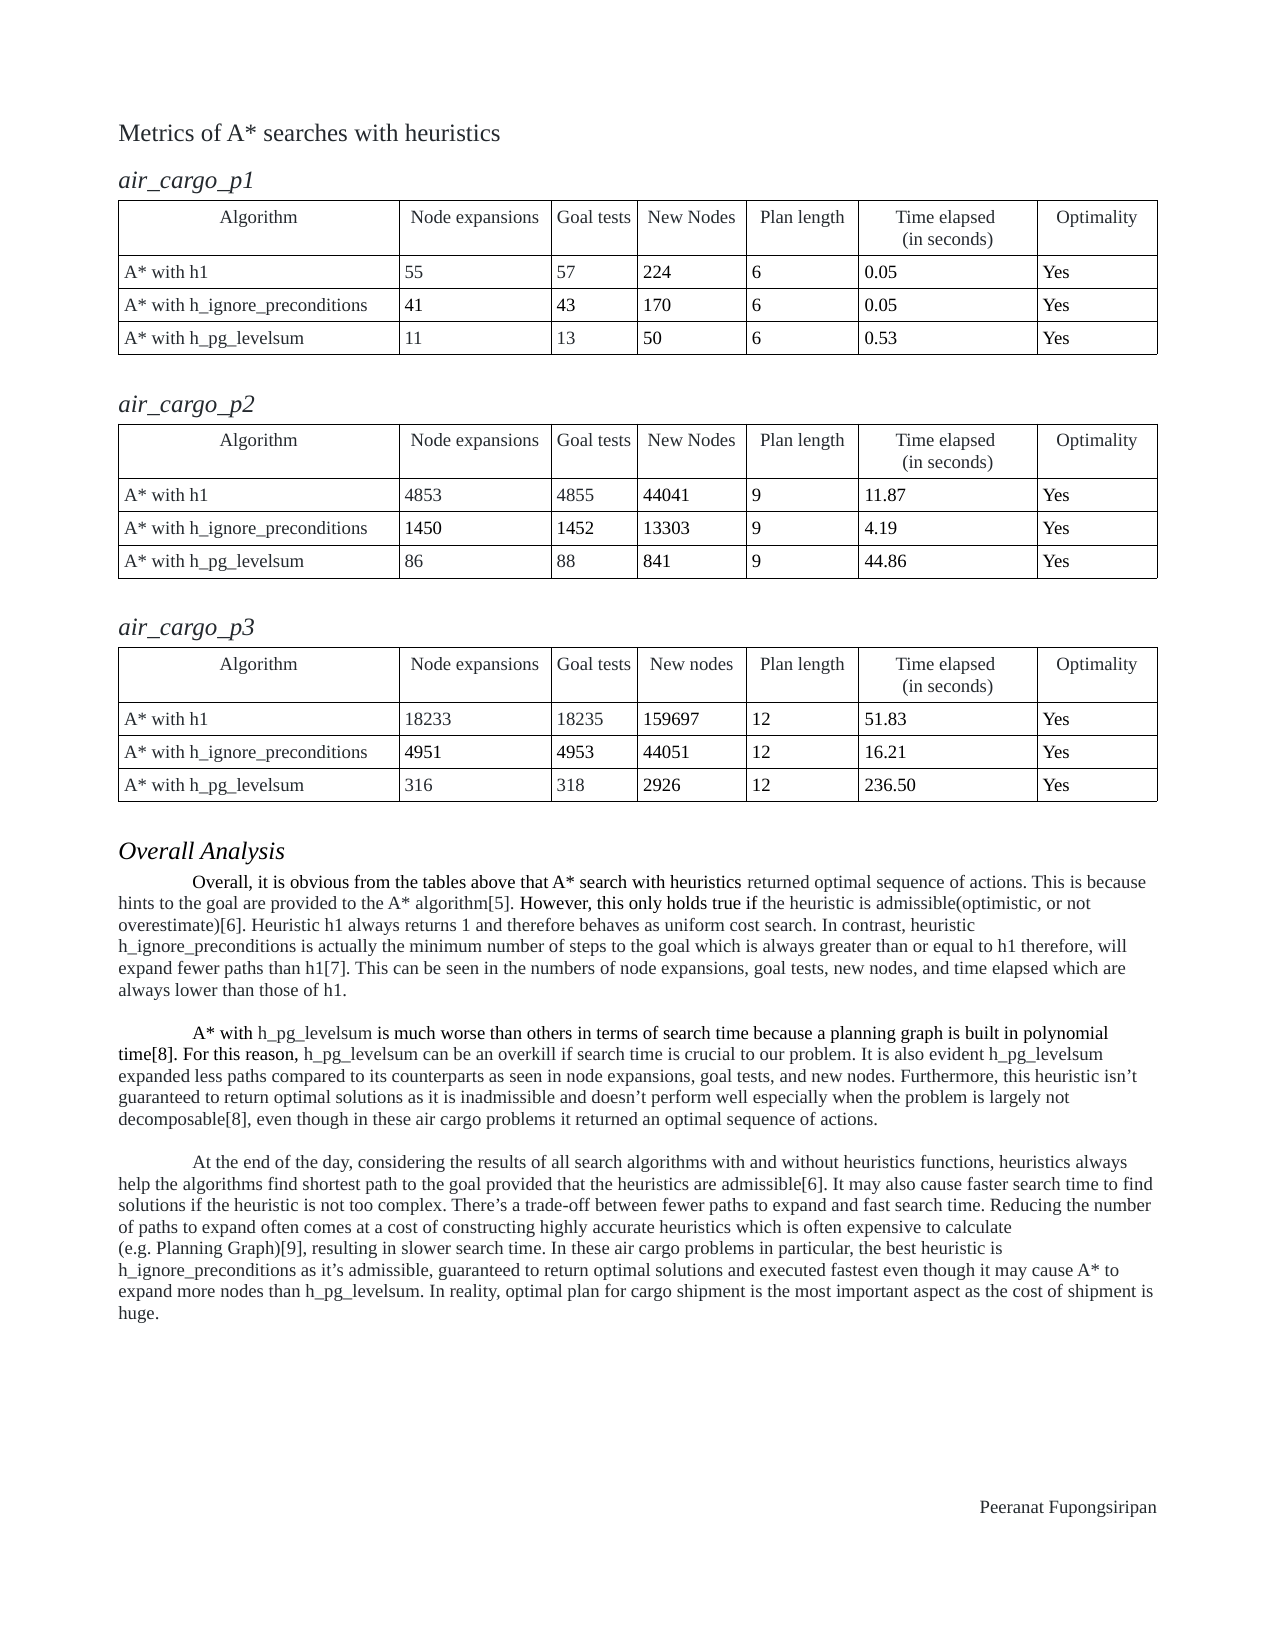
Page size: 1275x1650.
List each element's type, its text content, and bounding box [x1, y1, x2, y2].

table_cell 159697 [638, 703, 746, 735]
table_cell 11.87 [859, 479, 1037, 511]
table_cell A* with h_ignore_preconditions [119, 736, 399, 768]
table_cell A* with h1 [119, 256, 399, 288]
table_cell 44051 [638, 736, 746, 768]
table_cell 318 [552, 769, 637, 801]
table_cell A* with h_ignore_preconditions [119, 289, 399, 321]
table_cell 9 [747, 546, 858, 578]
table_cell Yes [1038, 322, 1157, 354]
table_header Time elapsed (in seconds) [859, 648, 1037, 702]
table_header Plan length [747, 425, 858, 478]
table_cell 224 [638, 256, 746, 288]
table_cell 13 [552, 322, 637, 354]
table_cell 4951 [400, 736, 551, 768]
table_header Time elapsed (in seconds) [859, 425, 1037, 478]
table_cell Yes [1038, 736, 1157, 768]
text air_cargo_p1 [118, 165, 1157, 194]
table_cell 16.21 [859, 736, 1037, 768]
table_header Optimality [1038, 201, 1157, 255]
table_header Plan length [747, 648, 858, 702]
table_header Goal tests [552, 648, 637, 702]
table_cell 12 [747, 703, 858, 735]
table_cell 4953 [552, 736, 637, 768]
table_cell 316 [400, 769, 551, 801]
table_cell Yes [1038, 289, 1157, 321]
table_cell 50 [638, 322, 746, 354]
table_header New nodes [638, 648, 746, 702]
text At the end of the day, considering the results of all search algorithms with and without heuristics functions, heuristics always help the algorithms find shortest path to the goal provided that the heuristics are admissible[6]. It may also cause faster search time to find solutions if the heuristic is not too complex. There’s a trade-off between fewer paths to expand and fast search time. Reducing the number of paths to expand often comes at a cost of constructing highly accurate heuristics which is often expensive to calculate [118, 1151, 1157, 1237]
table_cell 57 [552, 256, 637, 288]
table_cell 236.50 [859, 769, 1037, 801]
text air_cargo_p2 [118, 389, 1157, 418]
table_cell 9 [747, 512, 858, 544]
table_header Algorithm [119, 425, 399, 478]
table_header Goal tests [552, 201, 637, 255]
table_header Node expansions [400, 648, 551, 702]
table_cell 12 [747, 736, 858, 768]
table_cell 18235 [552, 703, 637, 735]
table_cell 86 [400, 546, 551, 578]
table_cell A* with h_pg_levelsum [119, 769, 399, 801]
table_cell 6 [747, 256, 858, 288]
table_cell 0.05 [859, 256, 1037, 288]
table_cell 44.86 [859, 546, 1037, 578]
table_cell 2926 [638, 769, 746, 801]
table_cell 12 [747, 769, 858, 801]
table_header Time elapsed (in seconds) [859, 201, 1037, 255]
text Overall, it is obvious from the tables above that A* search with heuristics returned optimal sequence of actions. This is because hints to the goal are provided to the A* algorithm[5]. However, this only holds true if the heuristic is admissible(optimistic, or not overestimate)[6]. Heuristic h1 always returns 1 and therefore behaves as uniform cost search. In contrast, heuristic h_ignore_preconditions is actually the minimum number of steps to the goal which is always greater than or equal to h1 therefore, will expand fewer paths than h1[7]. This can be seen in the numbers of node expansions, goal tests, new nodes, and time elapsed which are always lower than those of h1. [118, 871, 1157, 1000]
table_cell A* with h_ignore_preconditions [119, 512, 399, 544]
table_cell Yes [1038, 512, 1157, 544]
table_cell 4853 [400, 479, 551, 511]
table_cell 88 [552, 546, 637, 578]
table_cell 41 [400, 289, 551, 321]
table_cell A* with h_pg_levelsum [119, 322, 399, 354]
table_header Optimality [1038, 648, 1157, 702]
text A* with h_pg_levelsum is much worse than others in terms of search time because a planning graph is built in polynomial time[8]. For this reason, h_pg_levelsum can be an overkill if search time is crucial to our problem. It is also evident h_pg_levelsum expanded less paths compared to its counterparts as seen in node expansions, goal tests, and new nodes. Furthermore, this heuristic isn’t guaranteed to return optimal solutions as it is inadmissible and doesn’t perform well especially when the problem is largely not decomposable[8], even though in these air cargo problems it returned an optimal sequence of actions. [118, 1022, 1157, 1129]
table_cell Yes [1038, 769, 1157, 801]
table_cell 9 [747, 479, 858, 511]
table_cell 18233 [400, 703, 551, 735]
table_cell 11 [400, 322, 551, 354]
subtitle Metrics of A* searches with heuristics [118, 118, 1157, 147]
table_cell A* with h1 [119, 703, 399, 735]
table_cell 13303 [638, 512, 746, 544]
table_header Algorithm [119, 648, 399, 702]
table_cell Yes [1038, 703, 1157, 735]
table_header Optimality [1038, 425, 1157, 478]
table_cell 6 [747, 322, 858, 354]
table_cell 55 [400, 256, 551, 288]
text Overall Analysis [118, 836, 1157, 865]
text Peeranat Fupongsiripan [118, 1496, 1157, 1517]
table_cell 6 [747, 289, 858, 321]
table_cell 841 [638, 546, 746, 578]
table_cell Yes [1038, 256, 1157, 288]
table_header Node expansions [400, 201, 551, 255]
table_cell 4855 [552, 479, 637, 511]
table_cell Yes [1038, 479, 1157, 511]
table_cell 43 [552, 289, 637, 321]
table_cell 44041 [638, 479, 746, 511]
table_header Plan length [747, 201, 858, 255]
table_cell A* with h1 [119, 479, 399, 511]
table_cell A* with h_pg_levelsum [119, 546, 399, 578]
table_header Node expansions [400, 425, 551, 478]
text (e.g. Planning Graph)[9], resulting in slower search time. In these air cargo problems in particular, the best heuristic is h_ignore_preconditions as it’s admissible, guaranteed to return optimal solutions and executed fastest even though it may cause A* to expand more nodes than h_pg_levelsum. In reality, optimal plan for cargo shipment is the most important aspect as the cost of shipment is huge. [118, 1237, 1157, 1323]
table_header Goal tests [552, 425, 637, 478]
table_header New Nodes [638, 201, 746, 255]
table_cell 1450 [400, 512, 551, 544]
table_cell 0.53 [859, 322, 1037, 354]
table_cell 4.19 [859, 512, 1037, 544]
table_cell 1452 [552, 512, 637, 544]
table_header Algorithm [119, 201, 399, 255]
table_cell 0.05 [859, 289, 1037, 321]
table_cell 51.83 [859, 703, 1037, 735]
text air_cargo_p3 [118, 612, 1157, 641]
table_cell Yes [1038, 546, 1157, 578]
table_cell 170 [638, 289, 746, 321]
table_header New Nodes [638, 425, 746, 478]
